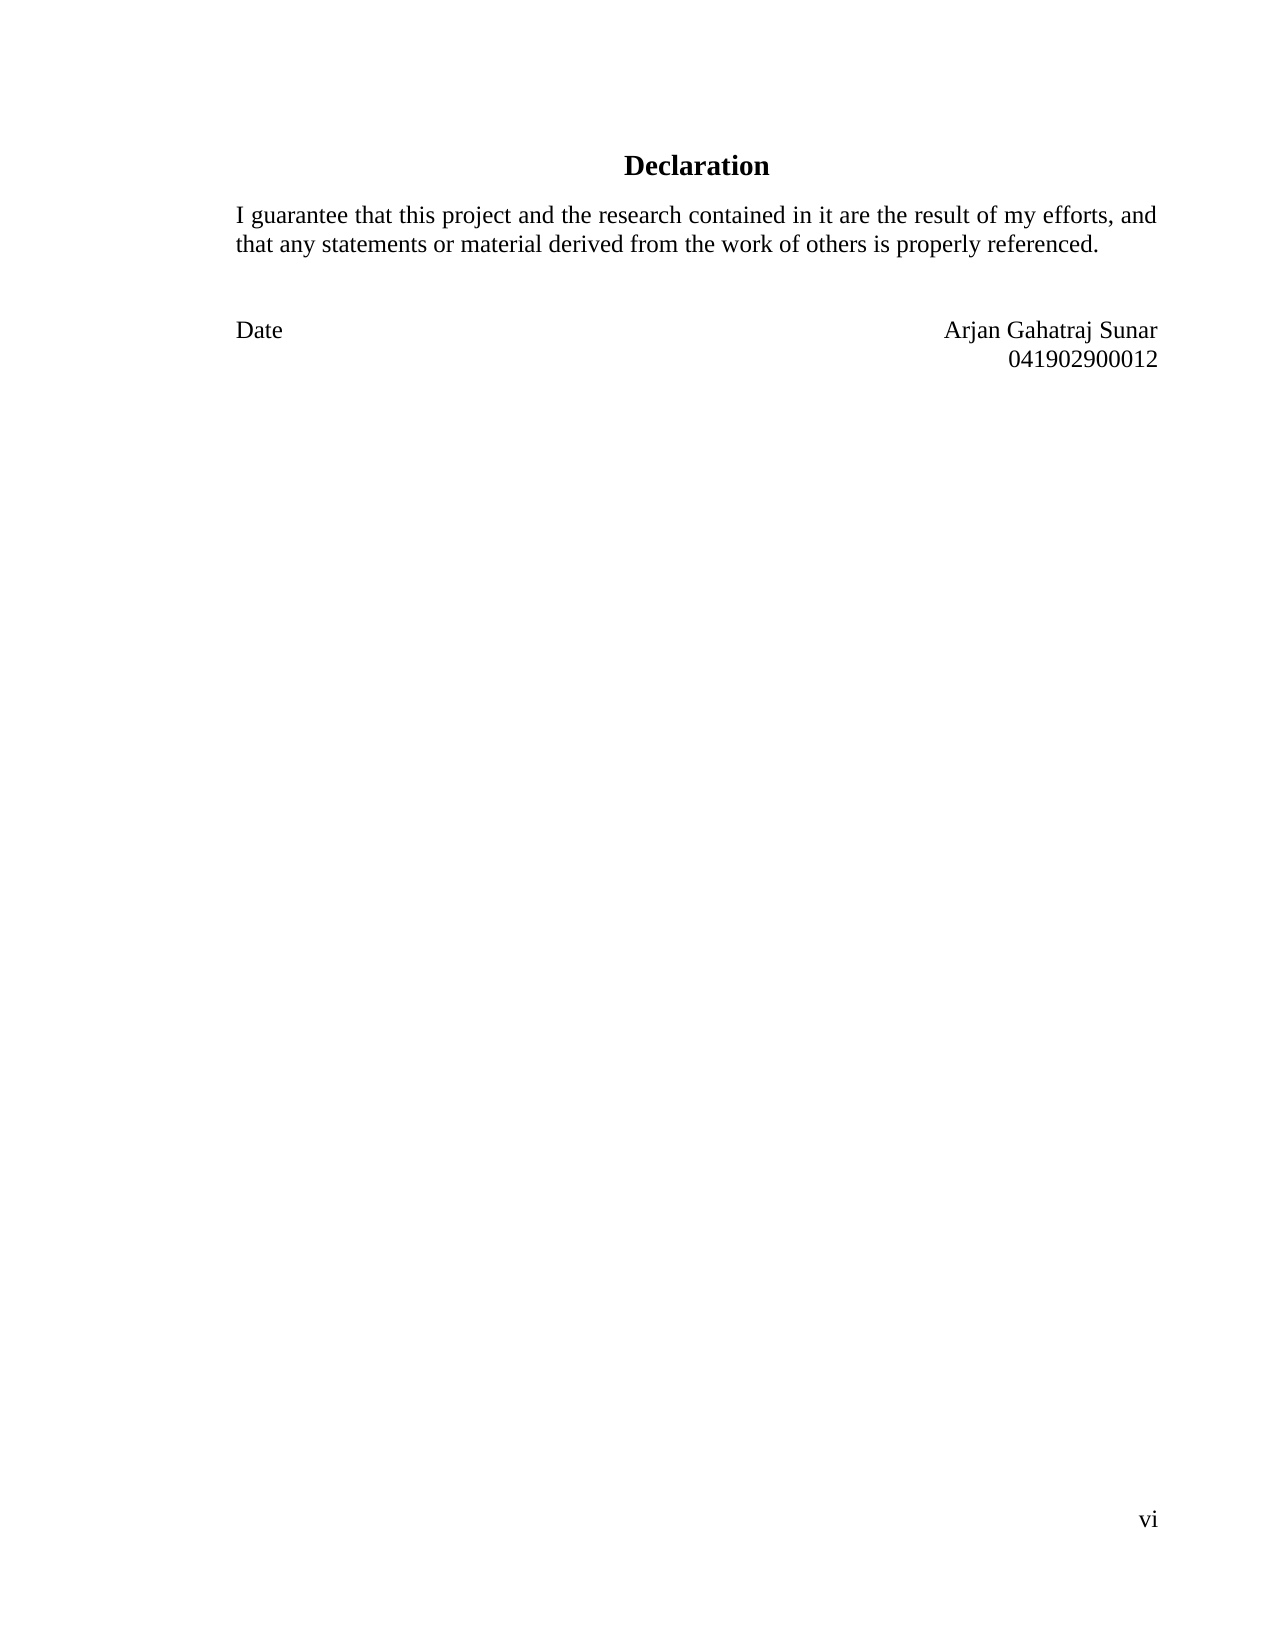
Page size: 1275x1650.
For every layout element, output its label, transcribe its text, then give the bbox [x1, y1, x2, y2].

subtitle Declaration [236, 148, 1158, 181]
text Date Arjan Gahatraj Sunar [236, 315, 1158, 344]
text I guarantee that this project and the research contained in it are the result of my efforts, and that any statements or material derived from the work of others is properly referenced. [236, 200, 1158, 257]
text 041902900012 [236, 344, 1158, 401]
